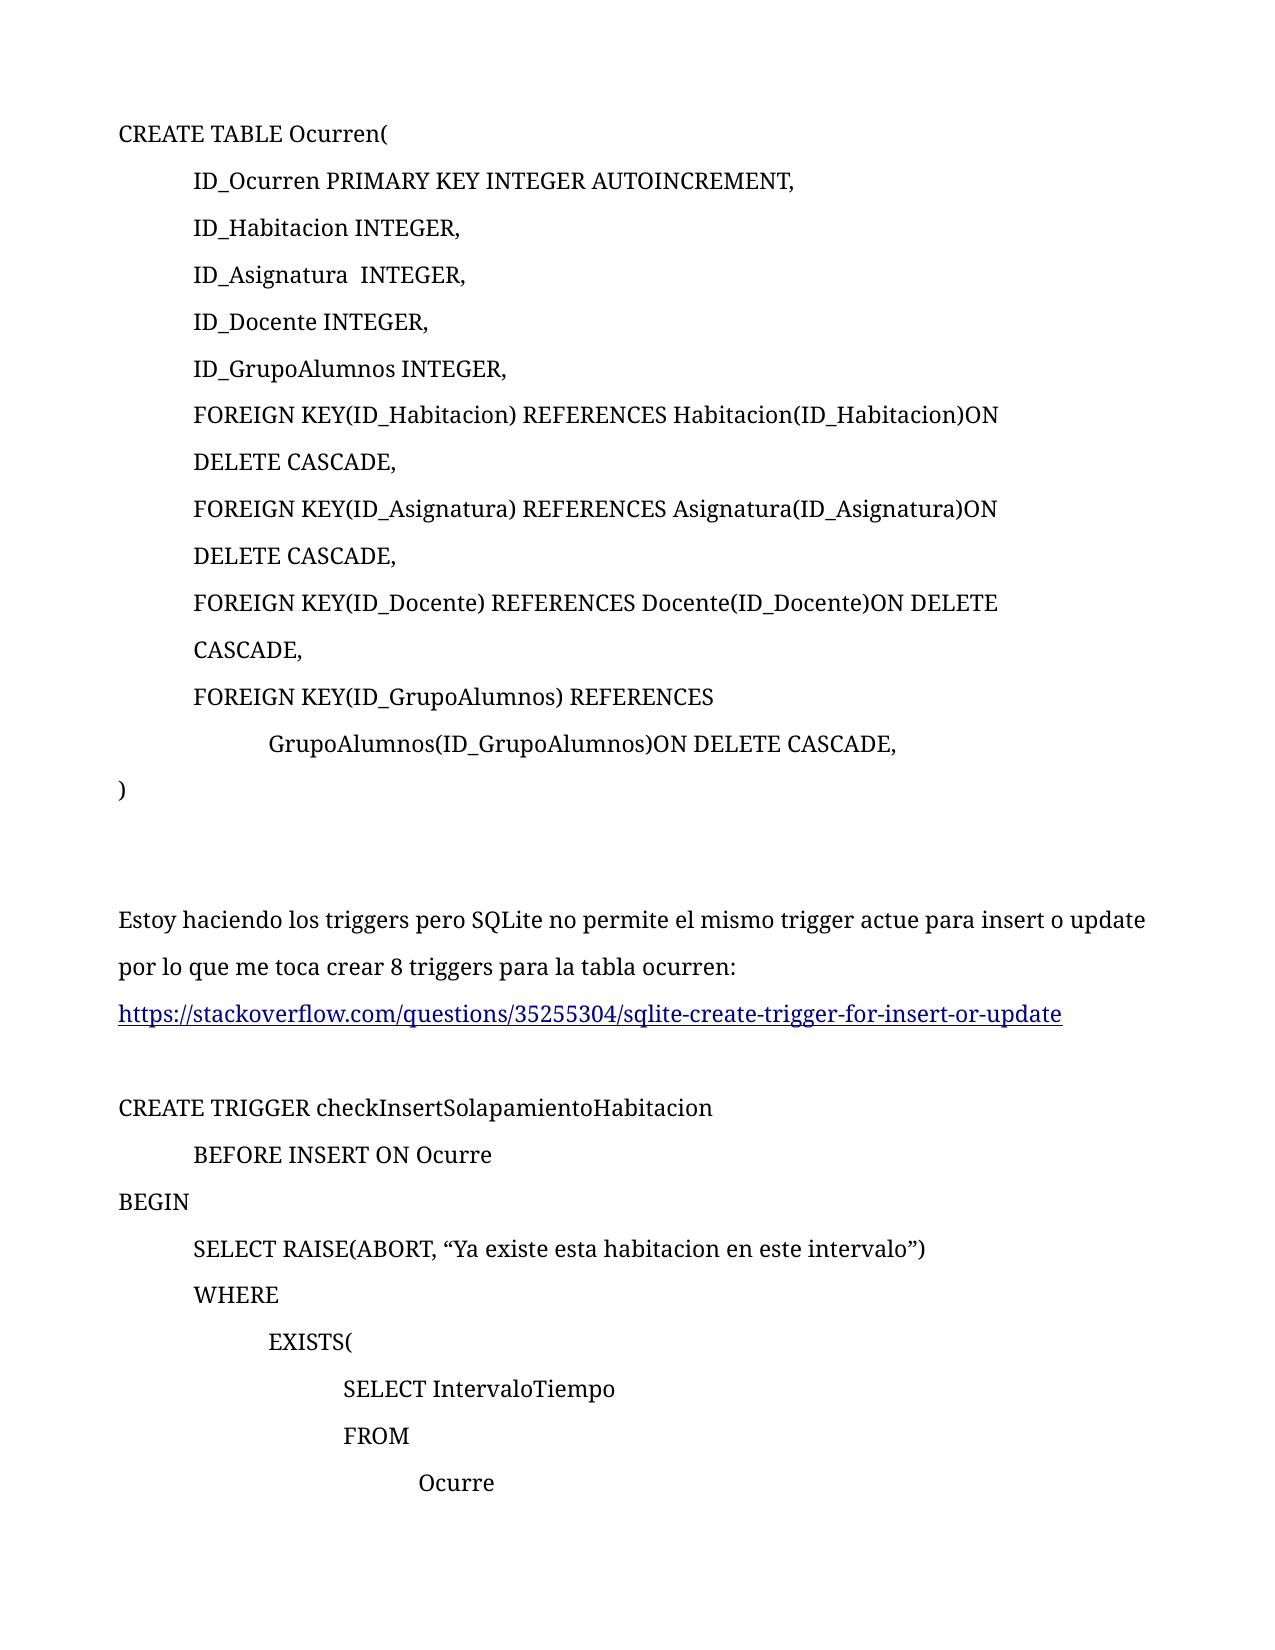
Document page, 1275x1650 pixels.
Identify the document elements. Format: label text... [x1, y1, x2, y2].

text ID_Asignatura INTEGER, [118, 259, 1157, 290]
text ID_Docente INTEGER, [118, 306, 1157, 337]
text BEGIN [118, 1186, 1157, 1217]
text CREATE TABLE Ocurren( [118, 118, 1157, 149]
text Estoy haciendo los triggers pero SQLite no permite el mismo trigger actue para insert o update por lo que me toca crear 8 triggers para la tabla ocurren: [118, 904, 1157, 982]
text FOREIGN KEY(ID_Docente) REFERENCES Docente(ID_Docente)ON DELETE CASCADE, [118, 587, 1157, 665]
text FOREIGN KEY(ID_Habitacion) REFERENCES Habitacion(ID_Habitacion)ON DELETE CASCADE, [118, 399, 1157, 477]
text ID_Ocurren PRIMARY KEY INTEGER AUTOINCREMENT, [118, 165, 1157, 196]
text ) [118, 774, 1157, 806]
text ID_GrupoAlumnos INTEGER, [118, 352, 1157, 384]
text FOREIGN KEY(ID_GrupoAlumnos) REFERENCES GrupoAlumnos(ID_GrupoAlumnos)ON DELETE CASCADE, [118, 681, 1157, 759]
text BEFORE INSERT ON Ocurre [118, 1139, 1157, 1170]
text ID_Habitacion INTEGER, [118, 212, 1157, 243]
text FOREIGN KEY(ID_Asignatura) REFERENCES Asignatura(ID_Asignatura)ON DELETE CASCADE, [118, 493, 1157, 571]
text WHERE [118, 1279, 1157, 1311]
text FROM [118, 1420, 1157, 1451]
text https://stackoverflow.com/questions/35255304/sqlite-create-trigger-for-insert-or-update [118, 998, 1157, 1029]
text EXISTS( [118, 1326, 1157, 1357]
text CREATE TRIGGER checkInsertSolapamientoHabitacion [118, 1092, 1157, 1123]
text SELECT IntervaloTiempo [118, 1373, 1157, 1404]
text Ocurre [118, 1467, 1157, 1498]
text SELECT RAISE(ABORT, “Ya existe esta habitacion en este intervalo”) [118, 1232, 1157, 1264]
